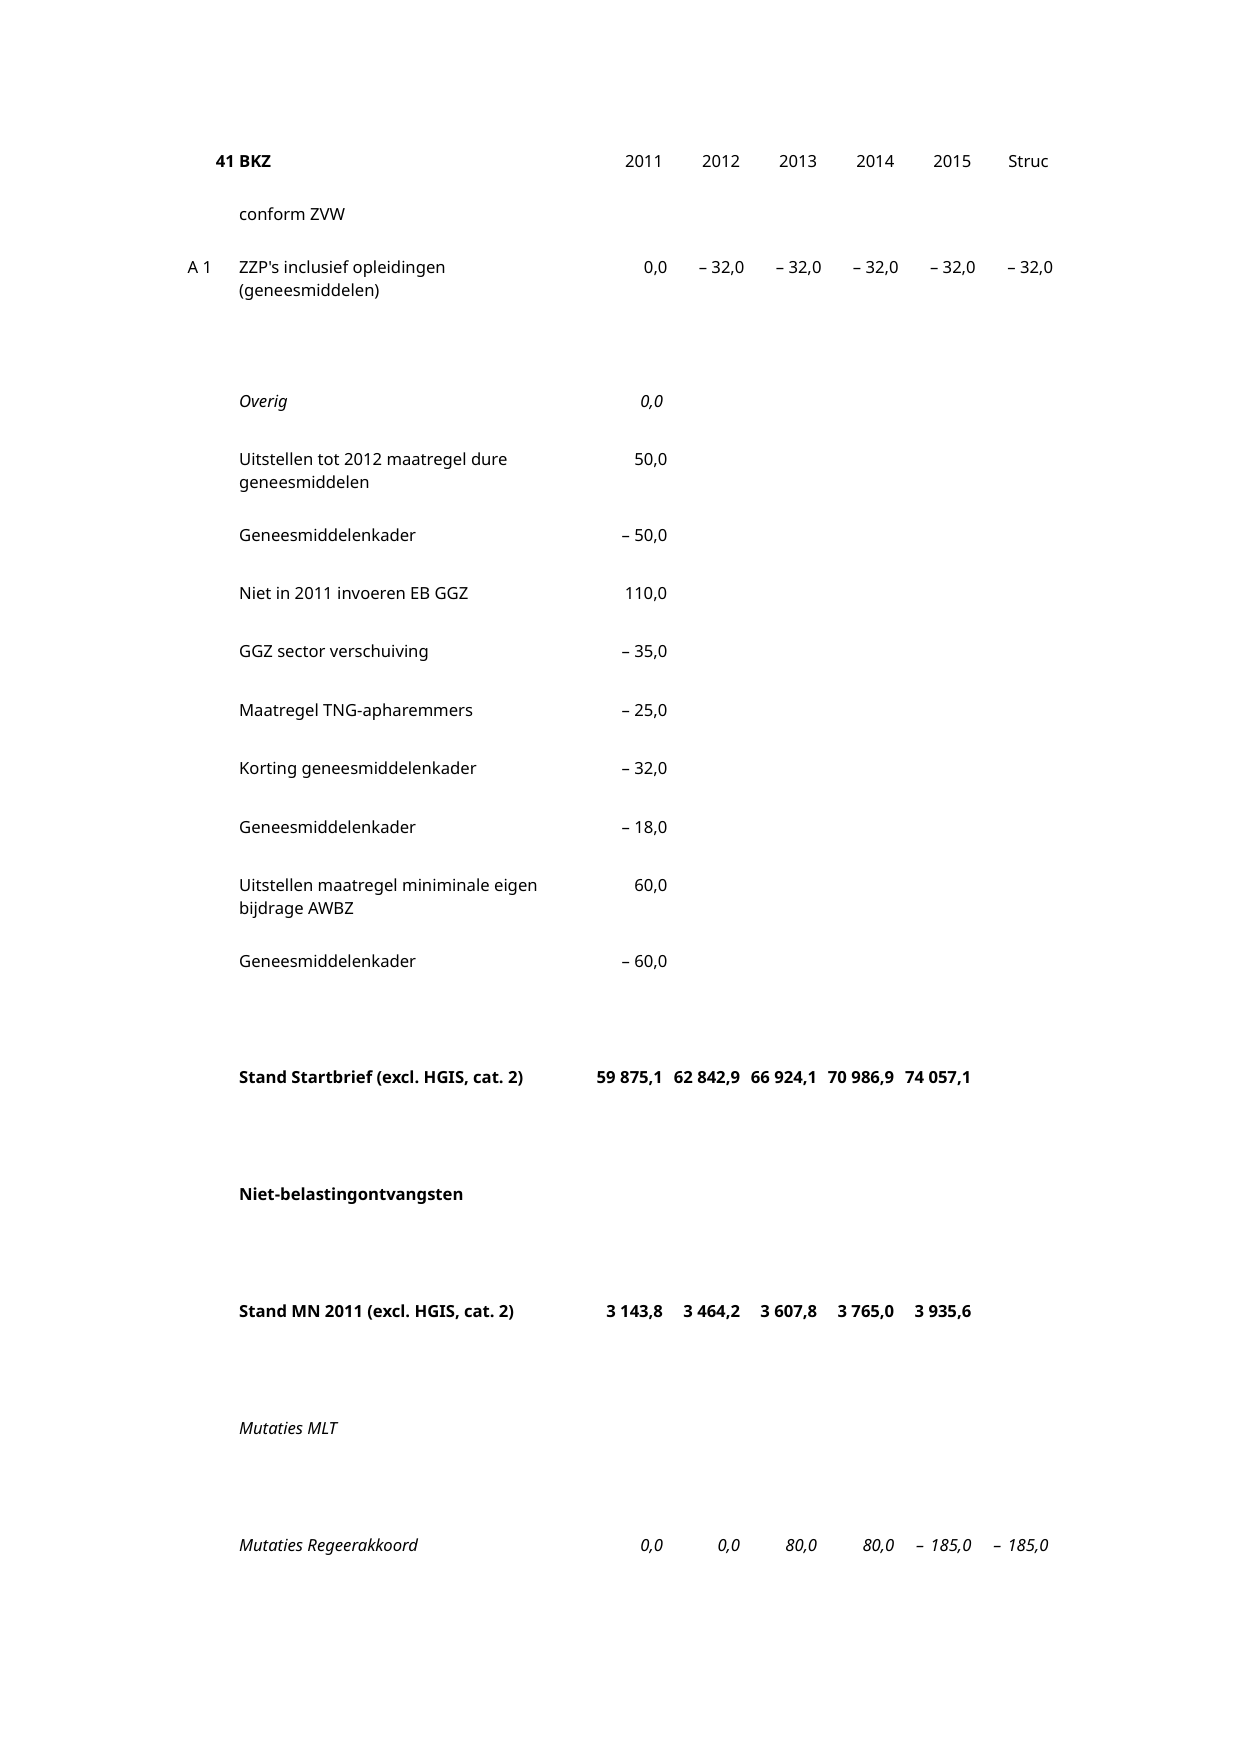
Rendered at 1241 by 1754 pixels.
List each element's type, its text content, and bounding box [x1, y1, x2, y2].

table_cell [821, 523, 898, 582]
table_cell 66 924,1 [744, 1066, 821, 1124]
table_cell [898, 1358, 975, 1417]
table_cell [898, 523, 975, 582]
table_header 2015 [898, 150, 975, 203]
table_cell [188, 1066, 239, 1124]
table_cell [590, 1183, 667, 1241]
table_cell [975, 331, 1053, 389]
table_cell [188, 1183, 239, 1241]
table_cell [590, 1358, 667, 1417]
table_cell [744, 1008, 821, 1066]
table_header 2014 [821, 150, 898, 203]
table_cell [590, 1241, 667, 1300]
table_cell [188, 523, 239, 582]
table_cell – 32,0 [667, 255, 744, 331]
table_cell [744, 389, 821, 448]
table_cell [744, 874, 821, 949]
table_cell Niet in 2011 invoeren EB GGZ [239, 582, 590, 640]
table_cell [590, 203, 667, 255]
table_cell [239, 1241, 590, 1300]
table_cell – 60,0 [590, 949, 667, 1008]
table_cell 80,0 [744, 1534, 821, 1592]
table_cell 60,0 [590, 874, 667, 949]
table_cell 3 935,6 [898, 1300, 975, 1358]
table_cell 0,0 [590, 389, 667, 448]
table_cell [821, 448, 898, 523]
table_cell Maatregel TNG-apharemmers [239, 699, 590, 757]
table_cell Stand Startbrief (excl. HGIS, cat. 2) [239, 1066, 590, 1124]
table_cell [188, 1008, 239, 1066]
table_cell [667, 1475, 744, 1533]
table_cell [188, 874, 239, 949]
table_cell [898, 874, 975, 949]
table_cell [975, 815, 1053, 874]
table_cell [188, 1358, 239, 1417]
table_cell [975, 1183, 1053, 1241]
table_cell [821, 1008, 898, 1066]
table_cell [975, 1417, 1053, 1475]
table_cell [821, 815, 898, 874]
table_cell Stand MN 2011 (excl. HGIS, cat. 2) [239, 1300, 590, 1358]
table_cell [188, 582, 239, 640]
table_cell [821, 1183, 898, 1241]
table_cell [188, 1300, 239, 1358]
table_cell – 25,0 [590, 699, 667, 757]
table_cell A 1 [188, 255, 239, 331]
table_cell [188, 203, 239, 255]
table_cell [975, 1475, 1053, 1533]
table_cell [188, 757, 239, 815]
table_cell [744, 699, 821, 757]
table_cell [239, 1008, 590, 1066]
table_cell [667, 1358, 744, 1417]
table_cell [188, 448, 239, 523]
table_cell [975, 1241, 1053, 1300]
table_cell [188, 1475, 239, 1533]
table_cell Mutaties Regeerakkoord [239, 1534, 590, 1592]
table_cell – 185,0 [975, 1534, 1053, 1592]
table_cell [898, 815, 975, 874]
table_cell Mutaties MLT [239, 1417, 590, 1475]
table_cell [898, 203, 975, 255]
table_cell [667, 1125, 744, 1183]
table_cell [744, 203, 821, 255]
table_cell [667, 640, 744, 698]
table_cell [975, 582, 1053, 640]
table_cell [898, 331, 975, 389]
table_cell [667, 1008, 744, 1066]
table_cell 50,0 [590, 448, 667, 523]
table_cell [667, 389, 744, 448]
table_cell [744, 582, 821, 640]
table_cell [667, 331, 744, 389]
table_cell – 185,0 [898, 1534, 975, 1592]
table_cell [821, 699, 898, 757]
table_cell [667, 582, 744, 640]
table_cell [898, 389, 975, 448]
table_cell [667, 448, 744, 523]
table_cell [188, 1125, 239, 1183]
table_header Struc [975, 150, 1053, 203]
table_cell [821, 874, 898, 949]
table_cell [821, 389, 898, 448]
table_cell [975, 1358, 1053, 1417]
table_cell – 50,0 [590, 523, 667, 582]
table_cell – 32,0 [821, 255, 898, 331]
table_cell [239, 331, 590, 389]
table_cell [188, 389, 239, 448]
table_cell [898, 757, 975, 815]
table_cell – 18,0 [590, 815, 667, 874]
table_cell [975, 389, 1053, 448]
table_cell [667, 1417, 744, 1475]
table_cell [975, 1066, 1053, 1124]
table_cell [239, 1125, 590, 1183]
table_cell [744, 949, 821, 1008]
table_cell [590, 331, 667, 389]
table_cell [188, 699, 239, 757]
table_cell [590, 1417, 667, 1475]
table_cell [821, 1358, 898, 1417]
table_cell [821, 757, 898, 815]
table_cell [239, 1475, 590, 1533]
table_cell Geneesmiddelenkader [239, 523, 590, 582]
table_cell [744, 757, 821, 815]
table_cell [744, 523, 821, 582]
table_cell GGZ sector verschuiving [239, 640, 590, 698]
table_cell [744, 1475, 821, 1533]
table_cell 3 464,2 [667, 1300, 744, 1358]
table_cell 80,0 [821, 1534, 898, 1592]
table_cell Geneesmiddelenkader [239, 815, 590, 874]
table_cell Niet-belastingontvangsten [239, 1183, 590, 1241]
table_cell [898, 1008, 975, 1066]
table_cell Korting geneesmiddelenkader [239, 757, 590, 815]
table_cell [744, 448, 821, 523]
table_cell [744, 1358, 821, 1417]
table_cell [667, 757, 744, 815]
table_cell – 32,0 [590, 757, 667, 815]
table_cell [590, 1008, 667, 1066]
table_cell [898, 582, 975, 640]
table_cell 0,0 [590, 255, 667, 331]
table_header 2011 [590, 150, 667, 203]
table_cell [821, 949, 898, 1008]
table_cell [821, 640, 898, 698]
table_cell [667, 815, 744, 874]
table_cell [975, 1008, 1053, 1066]
table_cell [188, 331, 239, 389]
table_cell [975, 1300, 1053, 1358]
table_cell – 32,0 [975, 255, 1053, 331]
table_cell 3 765,0 [821, 1300, 898, 1358]
table_cell 110,0 [590, 582, 667, 640]
table_cell [898, 949, 975, 1008]
table_cell [975, 523, 1053, 582]
table_cell [667, 203, 744, 255]
table_cell [667, 874, 744, 949]
table_cell Uitstellen maatregel miniminale eigen bijdrage AWBZ [239, 874, 590, 949]
table_cell – 35,0 [590, 640, 667, 698]
table_header 41 [188, 150, 239, 203]
table_cell [744, 1417, 821, 1475]
table_cell [975, 203, 1053, 255]
table_cell [975, 699, 1053, 757]
table_cell [188, 640, 239, 698]
table_cell [667, 949, 744, 1008]
table_cell 0,0 [590, 1534, 667, 1592]
table_cell [821, 1241, 898, 1300]
table_cell [898, 1241, 975, 1300]
table_cell [821, 331, 898, 389]
table_header 2012 [667, 150, 744, 203]
table_cell [744, 815, 821, 874]
table_cell [821, 1475, 898, 1533]
table_cell [898, 448, 975, 523]
table_cell – 32,0 [898, 255, 975, 331]
table_cell [744, 640, 821, 698]
table_cell [975, 1125, 1053, 1183]
table_cell conform ZVW [239, 203, 590, 255]
table_cell [744, 331, 821, 389]
table_cell [898, 1183, 975, 1241]
table_cell [744, 1125, 821, 1183]
table_cell Overig [239, 389, 590, 448]
table_cell ZZP's inclusief opleidingen (geneesmiddelen) [239, 255, 590, 331]
table_cell [821, 203, 898, 255]
table_cell [667, 1183, 744, 1241]
table_cell [188, 1534, 239, 1592]
table_cell 0,0 [667, 1534, 744, 1592]
table_cell [821, 582, 898, 640]
table_cell [188, 815, 239, 874]
table_cell 74 057,1 [898, 1066, 975, 1124]
table_cell [975, 949, 1053, 1008]
table_cell [898, 640, 975, 698]
table_header BKZ [239, 150, 590, 203]
table_cell [898, 1125, 975, 1183]
table_cell [821, 1125, 898, 1183]
table_cell [239, 1358, 590, 1417]
table_cell 62 842,9 [667, 1066, 744, 1124]
table_cell [188, 1241, 239, 1300]
table_cell [898, 699, 975, 757]
table_cell Uitstellen tot 2012 maatregel dure geneesmiddelen [239, 448, 590, 523]
table_cell Geneesmiddelenkader [239, 949, 590, 1008]
table_cell 3 143,8 [590, 1300, 667, 1358]
table_cell [667, 699, 744, 757]
table_cell [898, 1417, 975, 1475]
table_cell [744, 1241, 821, 1300]
table_cell [188, 949, 239, 1008]
table_cell [821, 1417, 898, 1475]
table_cell [975, 640, 1053, 698]
table_cell 70 986,9 [821, 1066, 898, 1124]
table_cell 59 875,1 [590, 1066, 667, 1124]
table_cell – 32,0 [744, 255, 821, 331]
table_header 2013 [744, 150, 821, 203]
table_cell [590, 1125, 667, 1183]
table_cell [975, 448, 1053, 523]
table_cell [744, 1183, 821, 1241]
table_cell [898, 1475, 975, 1533]
table_cell [667, 523, 744, 582]
table_cell 3 607,8 [744, 1300, 821, 1358]
table_cell [975, 874, 1053, 949]
table_cell [667, 1241, 744, 1300]
table_cell [590, 1475, 667, 1533]
table_cell [188, 1417, 239, 1475]
table_cell [975, 757, 1053, 815]
